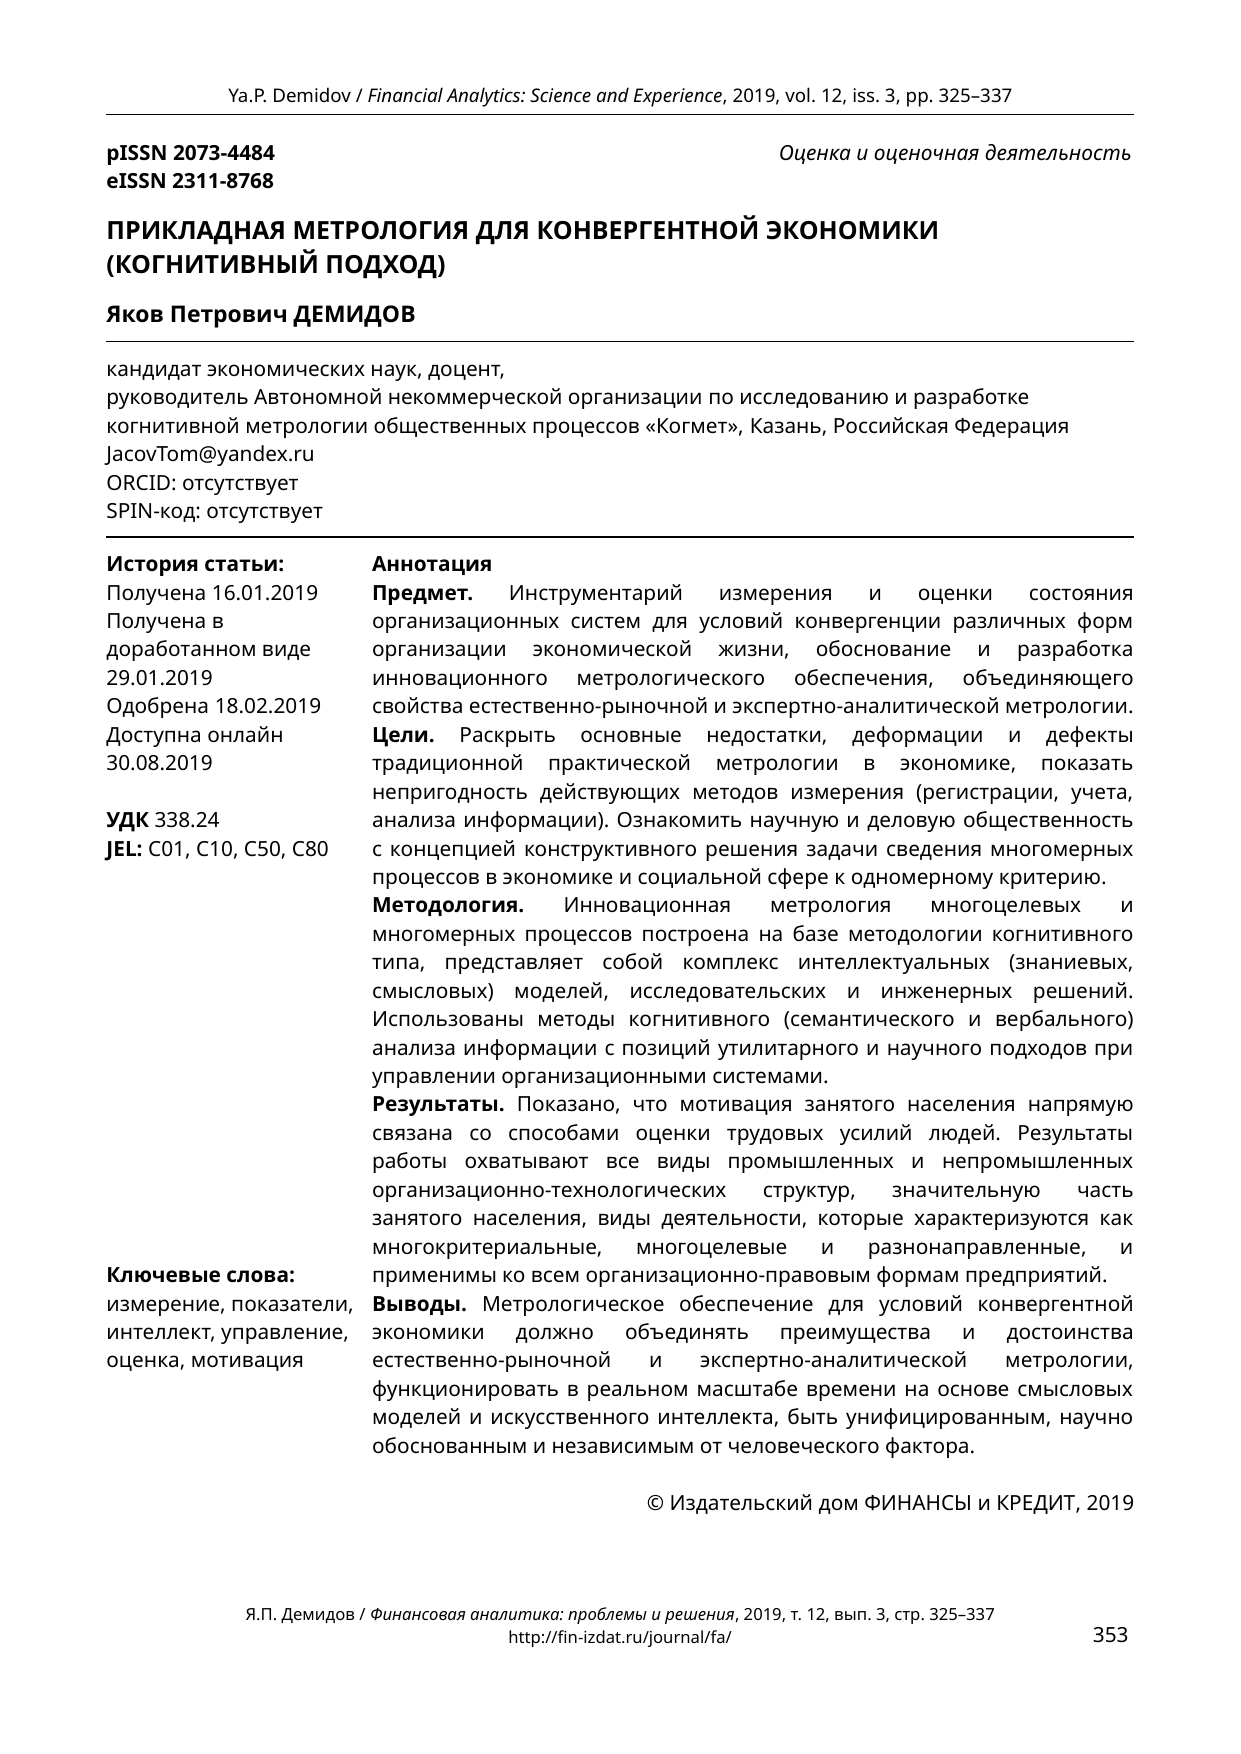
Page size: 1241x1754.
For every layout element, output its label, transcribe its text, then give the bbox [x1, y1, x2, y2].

subtitle ПРИКЛАДНАЯ МЕТРОЛОГИЯ ДЛЯ КОНВЕРГЕНТНОЙ ЭКОНОМИКИ (КОГНИТИВНЫЙ ПОДХОД) [106, 212, 1134, 281]
table_header кандидат экономических наук, доцент, руководитель Автономной некоммерческой организации по исследованию и разработке когнитивной метрологии общественных процессов «Когмет», Казань, Российская Федерация JacovTom@yandex.ru ORCID: отсутствует SPIN-код: отсутствует [106, 342, 1134, 536]
table_header Оценка и оценочная деятельность [620, 132, 1134, 201]
text Яков Петрович ДЕМИДОВ [106, 298, 1134, 329]
table_cell История статьи: Получена 16.01.2019 Получена в доработанном виде 29.01.2019 Одобрена 18.02.2019 Доступна онлайн 30.08.2019 УДК 338.24 JEL: С01, С10, С50, С80 Ключевые слова: измерение, показатели, интеллект, управление, оценка, мотивация [106, 538, 372, 1544]
table_header pISSN 2073-4484 eISSN 2311-8768 [106, 132, 620, 201]
table_cell Аннотация Предмет. Инструментарий измерения и оценки состояния организационных систем для условий конвергенции различных форм организации экономической жизни, обоснование и разработка инновационного метрологического обеспечения, объединяющего свойства естественно-рыночной и экспертно-аналитической метрологии. Цели. Раскрыть основные недостатки, деформации и дефекты традиционной практической метрологии в экономике, показать непригодность действующих методов измерения (регистрации, учета, анализа информации). Ознакомить научную и деловую общественность с концепцией конструктивного решения задачи сведения многомерных процессов в экономике и социальной сфере к одномерному критерию. Методология. Инновационная метрология многоцелевых и многомерных процессов построена на базе методологии когнитивного типа, представляет собой комплекс интеллектуальных (знаниевых, смысловых) моделей, исследовательских и инженерных решений. Использованы методы когнитивного (семантического и вербального) анализа информации с позиций утилитарного и научного подходов при управлении организационными системами. Результаты. Показано, что мотивация занятого населения напрямую связана со способами оценки трудовых усилий людей. Результаты работы охватывают все виды промышленных и непромышленных организационно-технологических структур, значительную часть занятого населения, виды деятельности, которые характеризуются как многокритериальные, многоцелевые и разнонаправленные, и применимы ко всем организационно-правовым формам предприятий. Выводы. Метрологическое обеспечение для условий конвергентной экономики должно объединять преимущества и достоинства естественно-рыночной и экспертно-аналитической метрологии, функционировать в реальном масштабе времени на основе смысловых моделей и искусственного интеллекта, быть унифицированным, научно обоснованным и независимым от человеческого фактора. © Издательский дом ФИНАНСЫ и КРЕДИТ, 2019 [372, 538, 1134, 1544]
